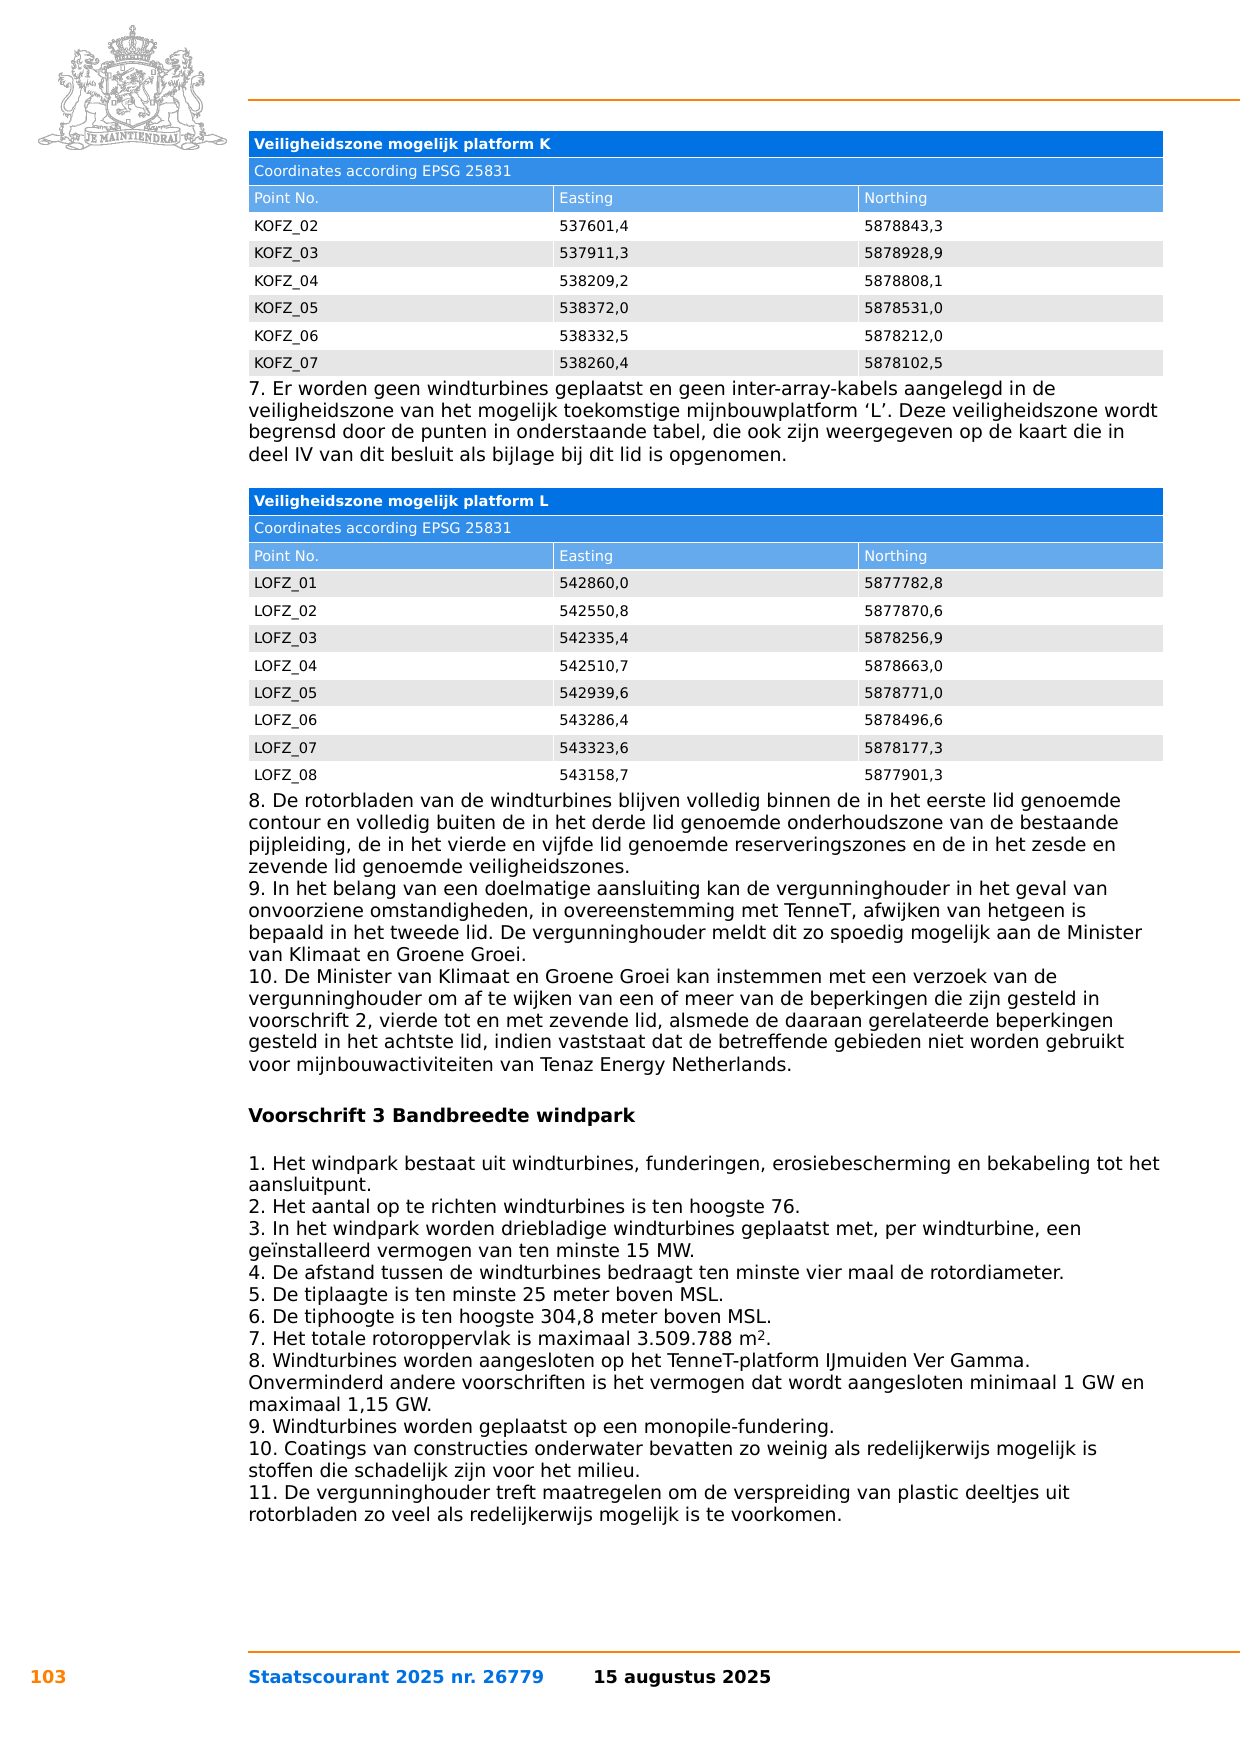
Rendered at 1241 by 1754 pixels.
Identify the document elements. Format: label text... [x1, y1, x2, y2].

text 6. De tiphoogte is ten hoogste 304,8 meter boven MSL. [248, 1306, 1163, 1328]
table_cell 5878843,3 [859, 213, 1163, 239]
text 8. Windturbines worden aangesloten op het TenneT-platform IJmuiden Ver Gamma. Onverminderd andere voorschriften is het vermogen dat wordt aangesloten minimaal 1 GW en maximaal 1,15 GW. [248, 1350, 1163, 1416]
table_cell KOFZ_03 [249, 241, 553, 267]
table_cell 5878102,5 [859, 350, 1163, 376]
table_cell 5878496,6 [859, 708, 1163, 734]
text 7. Er worden geen windturbines geplaatst en geen inter-array-kabels aangelegd in de veiligheidszone van het mogelijk toekomstige mijnbouwplatform ‘L’. Deze veiligheidszone wordt begrensd door de punten in onderstaande tabel, die ook zijn weergegeven op de kaart die in deel IV van dit besluit als bijlage bij dit lid is opgenomen. [248, 378, 1163, 465]
table_cell Easting [554, 543, 858, 569]
table_cell KOFZ_02 [249, 213, 553, 239]
text 2. Het aantal op te richten windturbines is ten hoogste 76. [248, 1196, 1163, 1218]
table_header Veiligheidszone mogelijk platform L [249, 488, 1163, 515]
text 10. Coatings van constructies onderwater bevatten zo weinig als redelijkerwijs mogelijk is stoffen die schadelijk zijn voor het milieu. [248, 1438, 1163, 1482]
table_cell 538260,4 [554, 350, 858, 376]
text 1. Het windpark bestaat uit windturbines, funderingen, erosiebescherming en bekabeling tot het aansluitpunt. [248, 1152, 1163, 1196]
table_cell Northing [859, 186, 1163, 212]
table_cell 543323,6 [554, 735, 858, 761]
table_cell Point No. [249, 186, 553, 212]
table_cell 5877870,6 [859, 598, 1163, 624]
table_cell 5878531,0 [859, 295, 1163, 322]
table_cell 542510,7 [554, 653, 858, 679]
table_cell LOFZ_01 [249, 571, 553, 597]
table_header Veiligheidszone mogelijk platform K [249, 131, 1163, 157]
table_cell 538332,5 [554, 323, 858, 349]
table_cell LOFZ_05 [249, 680, 553, 706]
table_cell 5878808,1 [859, 268, 1163, 294]
table_cell KOFZ_04 [249, 268, 553, 294]
table_cell 537601,4 [554, 213, 858, 239]
table_cell Coordinates according EPSG 25831 [249, 516, 1163, 542]
subtitle Voorschrift 3 Bandbreedte windpark [248, 1105, 1163, 1127]
picture [38, 25, 227, 150]
text 9. In het belang van een doelmatige aansluiting kan de vergunninghouder in het geval van onvoorziene omstandigheden, in overeenstemming met TenneT, afwijken van hetgeen is bepaald in het tweede lid. De vergunninghouder meldt dit zo spoedig mogelijk aan de Minister van Klimaat en Groene Groei. [248, 878, 1163, 966]
table_cell 537911,3 [554, 241, 858, 267]
table_cell 542860,0 [554, 571, 858, 597]
table_cell 542550,8 [554, 598, 858, 624]
table_cell Coordinates according EPSG 25831 [249, 158, 1163, 185]
text 11. De vergunninghouder treft maatregelen om de verspreiding van plastic deeltjes uit rotorbladen zo veel als redelijkerwijs mogelijk is te voorkomen. [248, 1482, 1163, 1526]
table_cell KOFZ_06 [249, 323, 553, 349]
table_cell 538372,0 [554, 295, 858, 322]
table_cell 543286,4 [554, 708, 858, 734]
text 7. Het totale rotoroppervlak is maximaal 3.509.788 m2. [248, 1328, 1163, 1350]
text 10. De Minister van Klimaat en Groene Groei kan instemmen met een verzoek van de vergunninghouder om af te wijken van een of meer van de beperkingen die zijn gesteld in voorschrift 2, vierde tot en met zevende lid, alsmede de daaraan gerelateerde beperkingen gesteld in het achtste lid, indien vaststaat dat de betreffende gebieden niet worden gebruikt voor mijnbouwactiviteiten van Tenaz Energy Netherlands. [248, 966, 1163, 1075]
table_cell 5877901,3 [859, 762, 1163, 789]
table_cell LOFZ_02 [249, 598, 553, 624]
table_cell LOFZ_04 [249, 653, 553, 679]
table_cell Point No. [249, 543, 553, 569]
table_cell Northing [859, 543, 1163, 569]
text 5. De tiplaagte is ten minste 25 meter boven MSL. [248, 1284, 1163, 1306]
table_cell LOFZ_03 [249, 625, 553, 652]
table_cell 538209,2 [554, 268, 858, 294]
table_cell KOFZ_07 [249, 350, 553, 376]
table_cell KOFZ_05 [249, 295, 553, 322]
table_cell 5878771,0 [859, 680, 1163, 706]
table_cell 5878928,9 [859, 241, 1163, 267]
table_cell 5878212,0 [859, 323, 1163, 349]
table_cell 543158,7 [554, 762, 858, 789]
table_cell Easting [554, 186, 858, 212]
table_cell 5877782,8 [859, 571, 1163, 597]
text 8. De rotorbladen van de windturbines blijven volledig binnen de in het eerste lid genoemde contour en volledig buiten de in het derde lid genoemde onderhoudszone van de bestaande pijpleiding, de in het vierde en vijfde lid genoemde reserveringszones en de in het zesde en zevende lid genoemde veiligheidszones. [248, 790, 1163, 878]
table_cell 542335,4 [554, 625, 858, 652]
table_cell 5878663,0 [859, 653, 1163, 679]
table_cell 5878256,9 [859, 625, 1163, 652]
table_cell LOFZ_08 [249, 762, 553, 789]
text 4. De afstand tussen de windturbines bedraagt ten minste vier maal de rotordiameter. [248, 1262, 1163, 1284]
text 3. In het windpark worden driebladige windturbines geplaatst met, per windturbine, een geïnstalleerd vermogen van ten minste 15 MW. [248, 1218, 1163, 1262]
table_cell 5878177,3 [859, 735, 1163, 761]
table_cell LOFZ_06 [249, 708, 553, 734]
text 9. Windturbines worden geplaatst op een monopile-fundering. [248, 1416, 1163, 1438]
table_cell LOFZ_07 [249, 735, 553, 761]
table_cell 542939,6 [554, 680, 858, 706]
